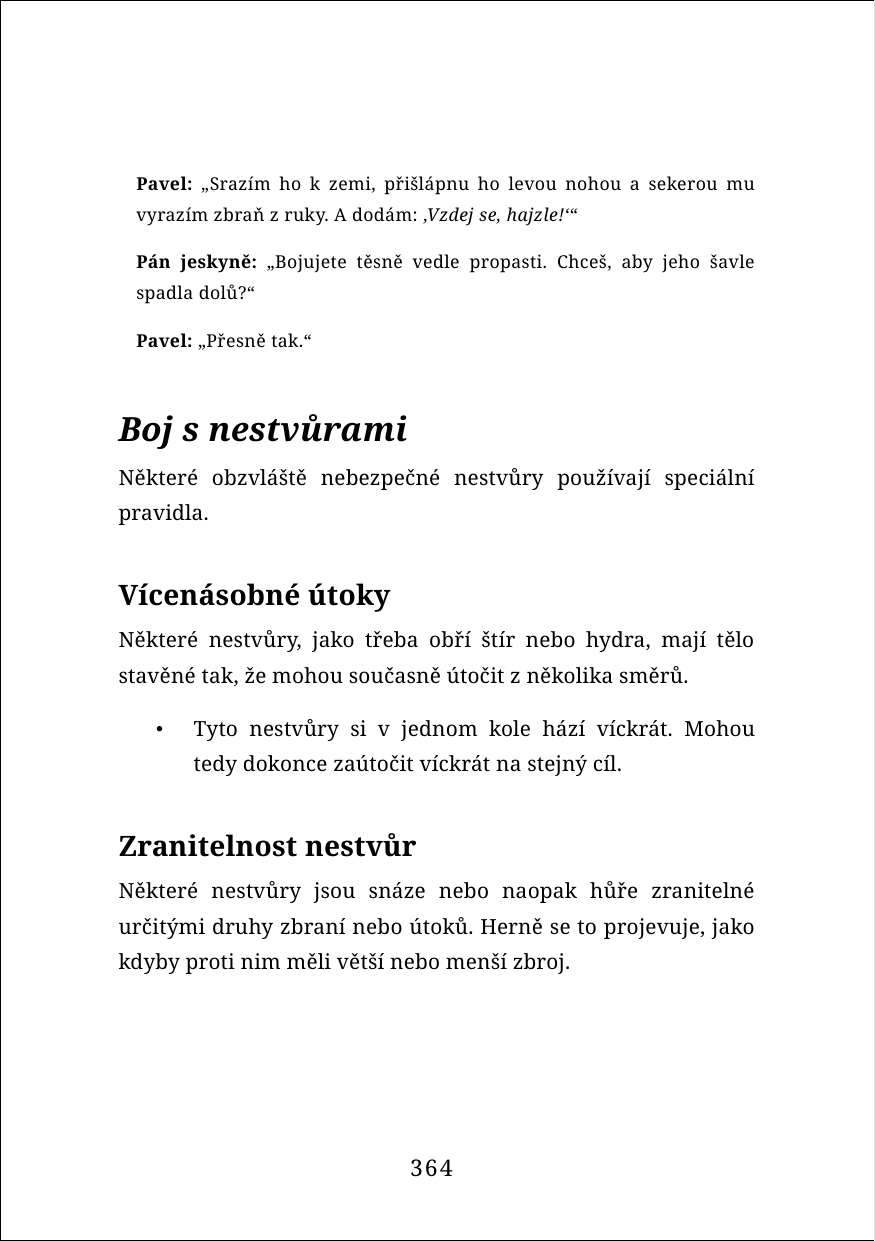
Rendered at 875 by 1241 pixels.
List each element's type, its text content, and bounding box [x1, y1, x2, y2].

list Tyto nestvůry si v jednom kole hází víckrát. Mohou tedy dokonce zaútočit víckrát na stejný cíl. [156, 714, 756, 778]
text Některé obzvláště nebezpečné nestvůry používají speciální pravidla. [118, 463, 756, 527]
subtitle Vícenásobné útoky [118, 575, 756, 613]
text Některé nestvůry jsou snáze nebo naopak hůře zranitelné určitými druhy zbraní nebo útoků. Herně se to projevuje, jako kdyby proti nim měli větší nebo menší zbroj. [118, 876, 756, 976]
subtitle Boj s nestvůrami [118, 406, 756, 451]
text Některé nestvůry, jako třeba obří štír nebo hydra, mají tělo stavěné tak, že mohou současně útočit z několika směrů. [118, 625, 756, 689]
text Pavel: „Přesně tak.“ [136, 328, 756, 352]
text Pán jeskyně: „Bojujete těsně vedle propasti. Chceš, aby jeho šavle spadla dolů?“ [136, 250, 756, 304]
subtitle Zranitelnost nestvůr [118, 826, 756, 865]
text Pavel: „Srazím ho k zemi, přišlápnu ho levou nohou a sekerou mu vyrazím zbraň z ruky. A dodám: ‚Vzdej se, hajzle!‘“ [136, 172, 756, 226]
